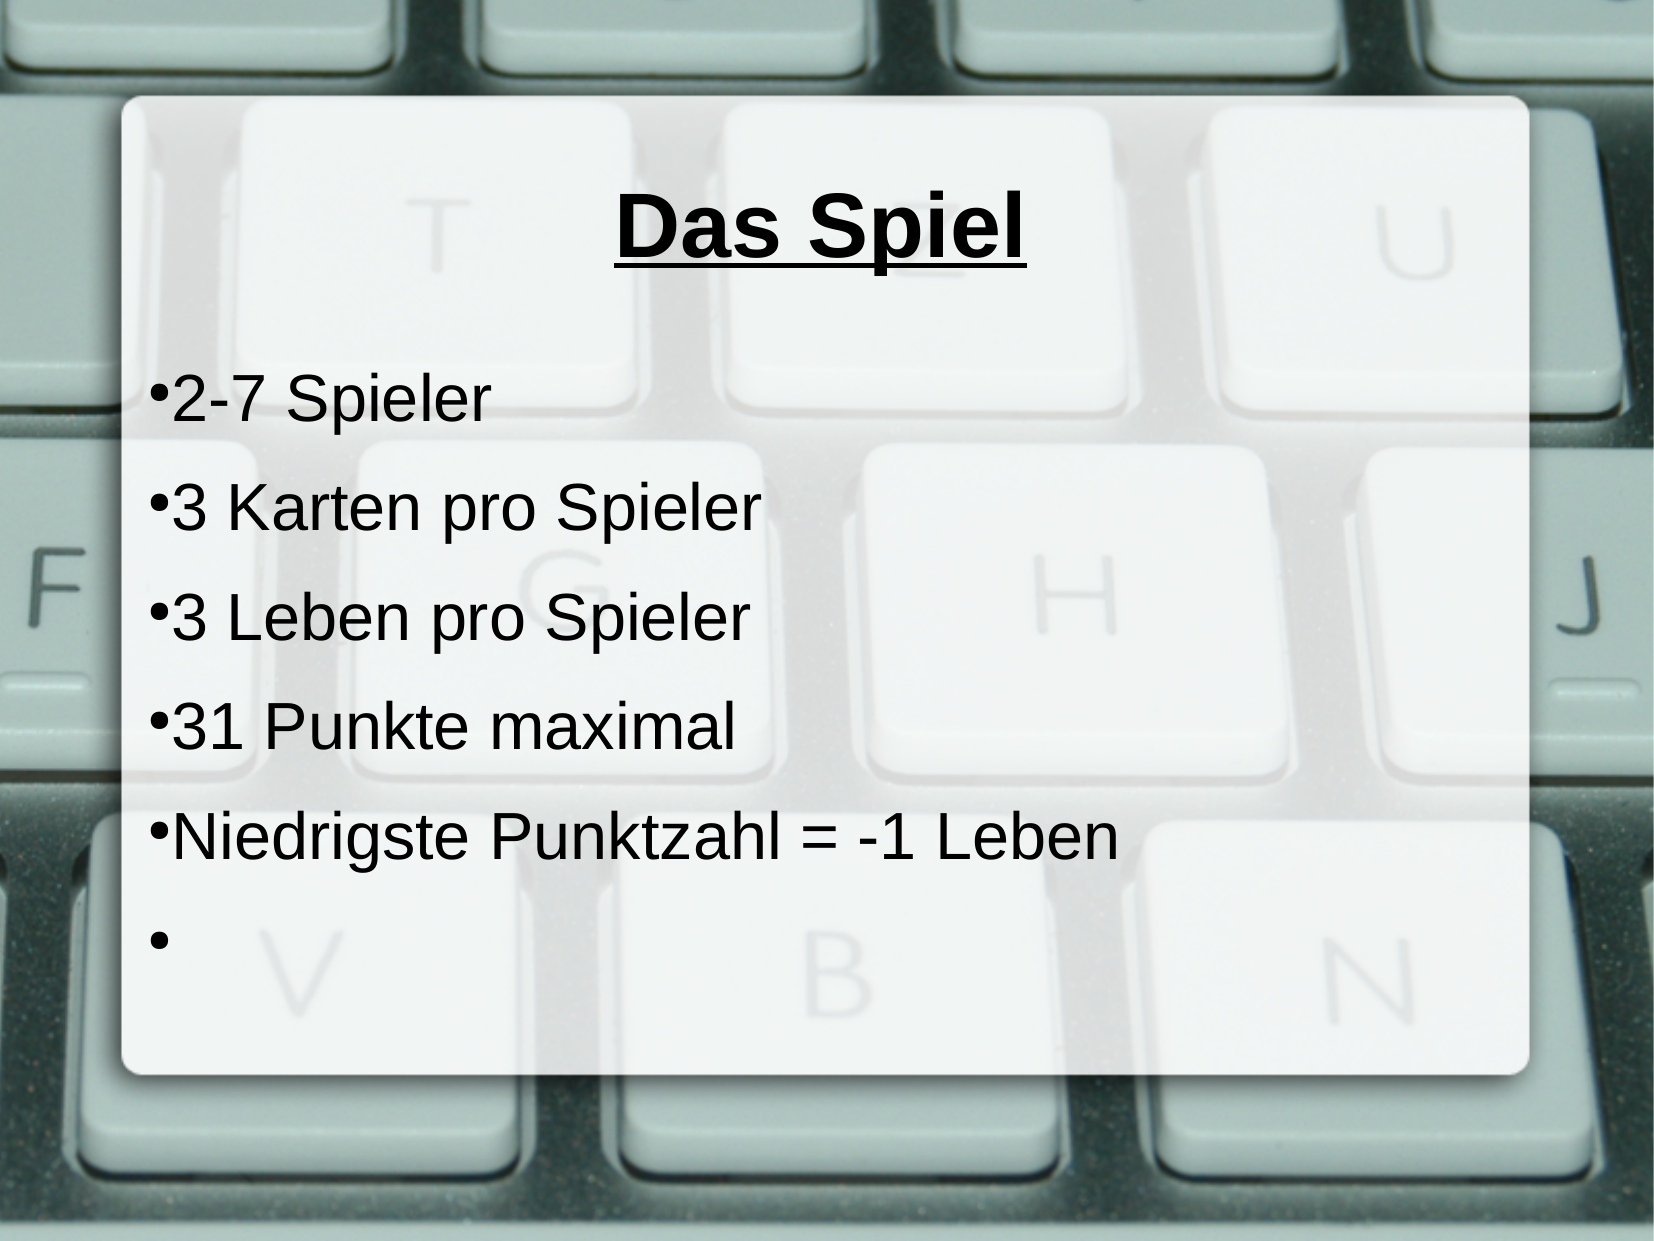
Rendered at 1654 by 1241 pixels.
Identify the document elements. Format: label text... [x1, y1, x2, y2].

list 2-7 Spieler 3 Karten pro Spieler 3 Leben pro Spieler 31 Punkte maximal Niedrigste Punktzahl = -1 Leben [147, 354, 1506, 1063]
title Das Spiel [135, 117, 1506, 325]
